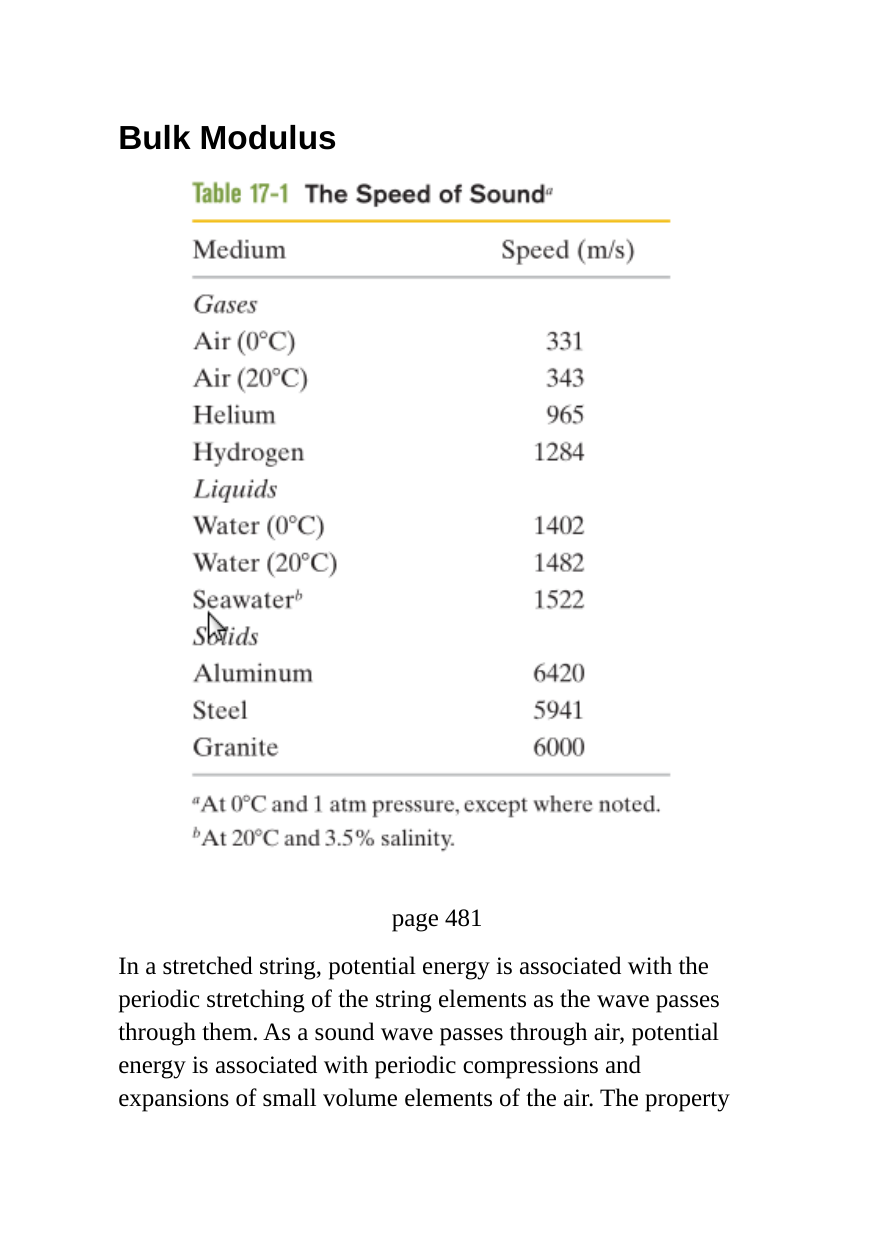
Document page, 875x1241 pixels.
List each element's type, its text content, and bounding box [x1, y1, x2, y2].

text In a stretched string, potential energy is associated with the periodic stretching of the string elements as the wave passes through them. As a sound wave passes through air, potential energy is associated with periodic compressions and expansions of small volume elements of the air. The property [118, 951, 756, 1112]
text page 481 [118, 903, 756, 932]
subtitle Bulk Modulus [118, 118, 756, 157]
picture [183, 169, 691, 885]
